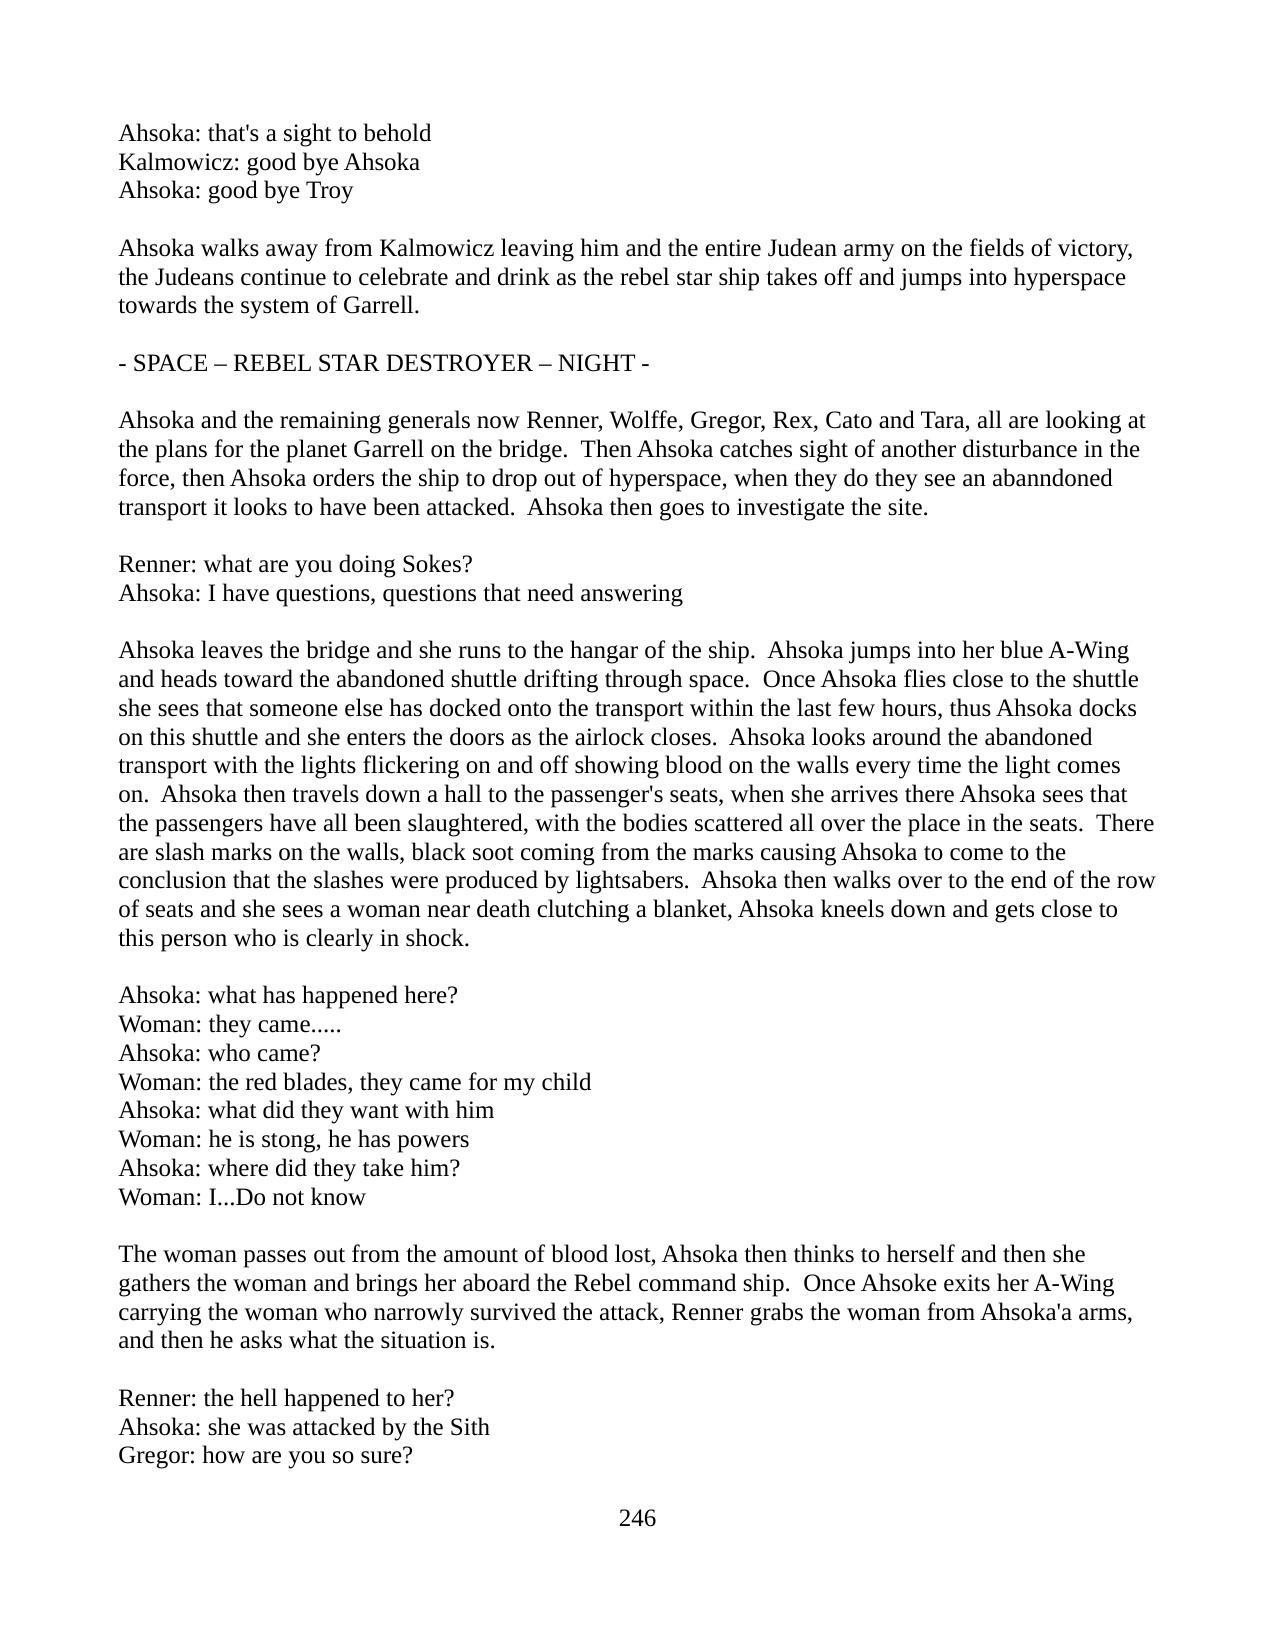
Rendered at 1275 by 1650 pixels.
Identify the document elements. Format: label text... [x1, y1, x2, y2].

text Ahsoka walks away from Kalmowicz leaving him and the entire Judean army on the fields of victory, the Judeans continue to celebrate and drink as the rebel star ship takes off and jumps into hyperspace towards the system of Garrell. [118, 233, 1157, 319]
text Renner: the hell happened to her? [118, 1383, 1157, 1412]
text Ahsoka and the remaining generals now Renner, Wolffe, Gregor, Rex, Cato and Tara, all are looking at the plans for the planet Garrell on the bridge. Then Ahsoka catches sight of another disturbance in the force, then Ahsoka orders the ship to drop out of hyperspace, when they do they see an abanndoned transport it looks to have been attacked. Ahsoka then goes to investigate the site. [118, 406, 1157, 521]
text Ahsoka leaves the bridge and she runs to the hangar of the ship. Ahsoka jumps into her blue A-Wing and heads toward the abandoned shuttle drifting through space. Once Ahsoka flies close to the shuttle she sees that someone else has docked onto the transport within the last few hours, thus Ahsoka docks on this shuttle and she enters the doors as the airlock closes. Ahsoka looks around the abandoned transport with the lights flickering on and off showing blood on the walls every time the light comes on. Ahsoka then travels down a hall to the passenger's seats, when she arrives there Ahsoka sees that the passengers have all been slaughtered, with the bodies scattered all over the place in the seats. There are slash marks on the walls, black soot coming from the marks causing Ahsoka to come to the conclusion that the slashes were produced by lightsabers. Ahsoka then walks over to the end of the row of seats and she sees a woman near death clutching a blanket, Ahsoka kneels down and gets close to this person who is clearly in shock. [118, 636, 1157, 952]
text Ahsoka: good bye Troy [118, 176, 1157, 204]
text Renner: what are you doing Sokes? [118, 549, 1157, 578]
text Ahsoka: what did they want with him [118, 1096, 1157, 1124]
text - SPACE – REBEL STAR DESTROYER – NIGHT - [118, 348, 1157, 377]
text Ahsoka: what has happened here? [118, 981, 1157, 1009]
text Gregor: how are you so sure? [118, 1441, 1157, 1469]
text Ahsoka: that's a sight to behold [118, 118, 1157, 147]
text Woman: I...Do not know [118, 1182, 1157, 1211]
text Ahsoka: who came? [118, 1038, 1157, 1067]
text Woman: the red blades, they came for my child [118, 1067, 1157, 1096]
text Woman: they came..... [118, 1009, 1157, 1038]
text Kalmowicz: good bye Ahsoka [118, 147, 1157, 176]
text Woman: he is stong, he has powers [118, 1124, 1157, 1153]
text The woman passes out from the amount of blood lost, Ahsoka then thinks to herself and then she gathers the woman and brings her aboard the Rebel command ship. Once Ahsoke exits her A-Wing carrying the woman who narrowly survived the attack, Renner grabs the woman from Ahsoka'a arms, and then he asks what the situation is. [118, 1239, 1157, 1354]
text Ahsoka: she was attacked by the Sith [118, 1412, 1157, 1441]
text Ahsoka: where did they take him? [118, 1153, 1157, 1182]
text Ahsoka: I have questions, questions that need answering [118, 578, 1157, 607]
